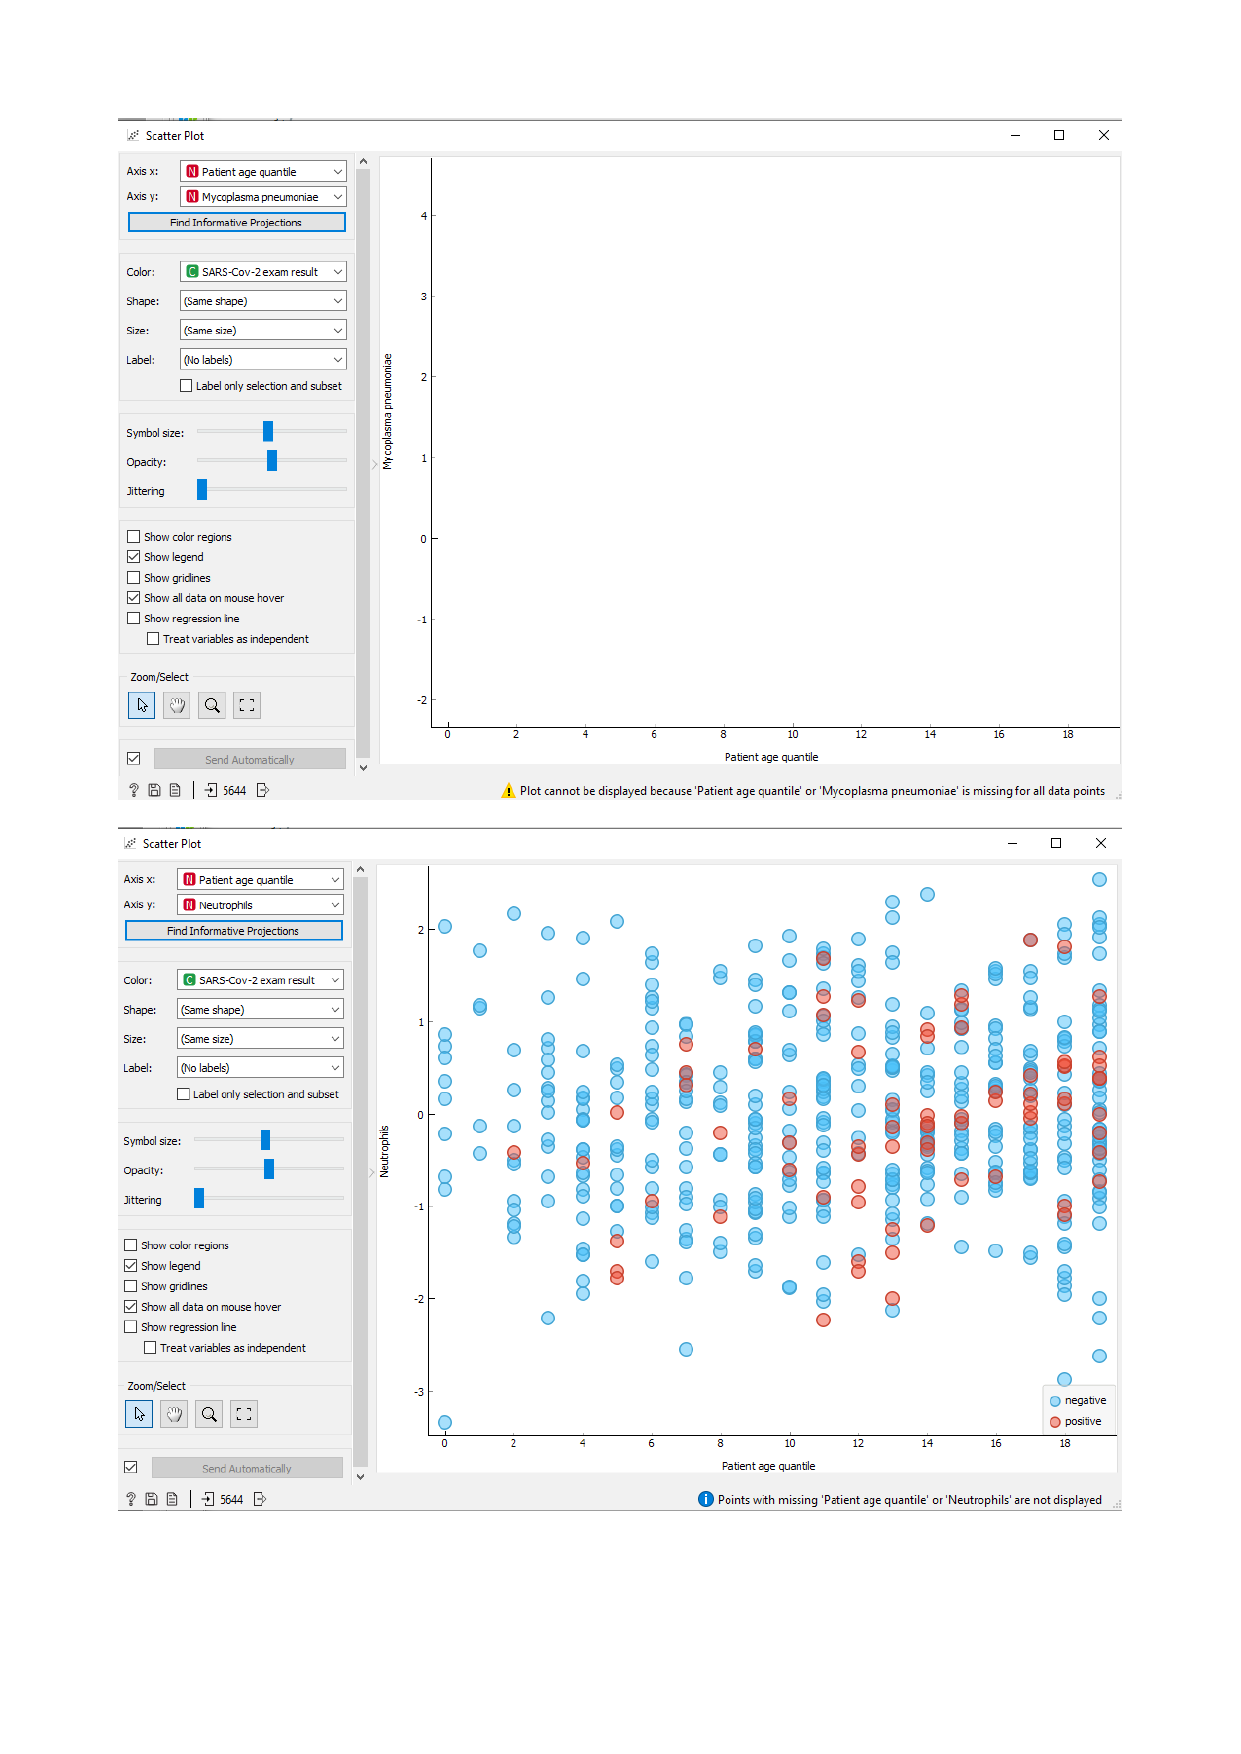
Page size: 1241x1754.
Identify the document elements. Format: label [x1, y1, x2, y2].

picture [118, 118, 1122, 800]
picture [118, 827, 1122, 1511]
